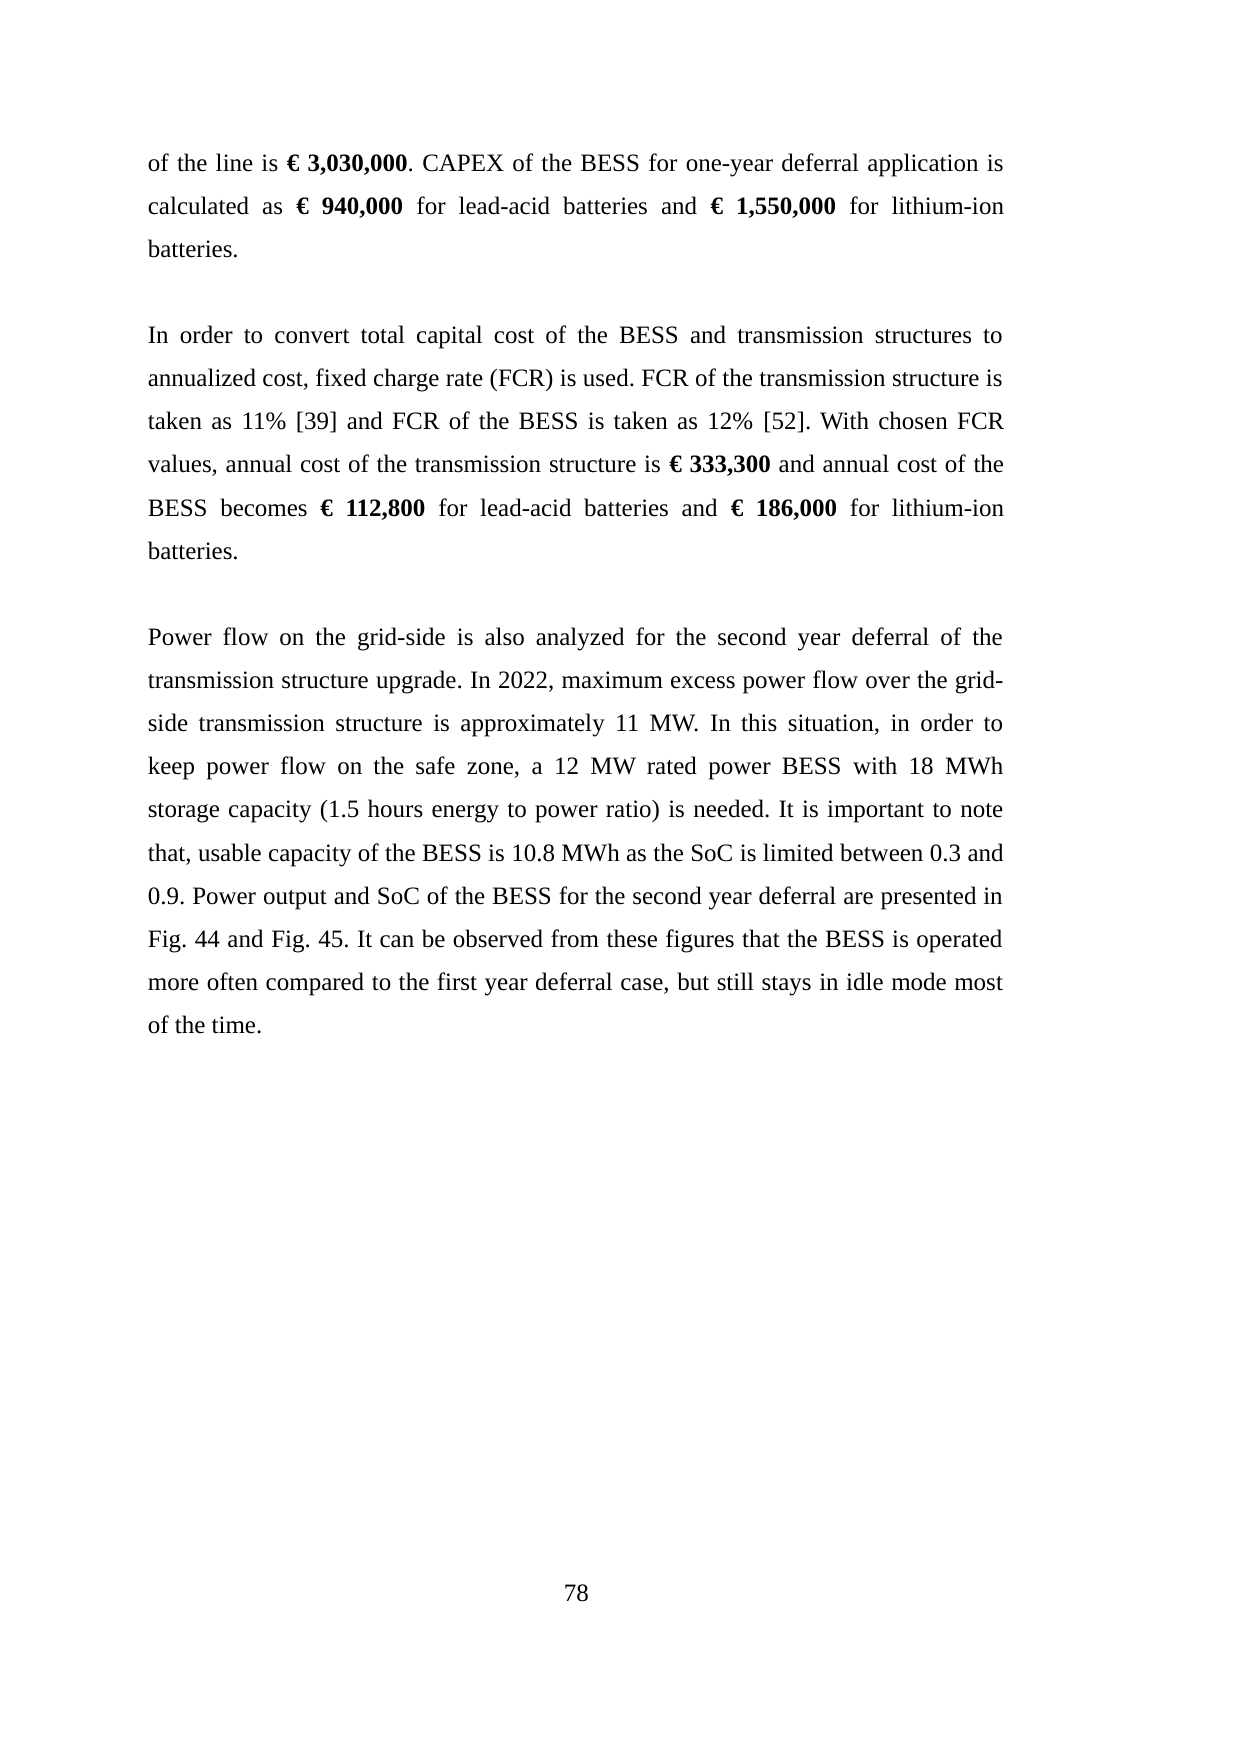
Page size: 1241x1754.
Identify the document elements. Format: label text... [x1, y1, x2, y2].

text In order to convert total capital cost of the BESS and transmission structures to annualized cost, fixed charge rate (FCR) is used. FCR of the transmission structure is taken as 11% [39]⁠ and FCR of the BESS is taken as 12% [52]⁠. With chosen FCR values, annual cost of the transmission structure is € 333,300 and annual cost of the BESS becomes € 112,800 for lead-acid batteries and € 186,000 for lithium-ion batteries. [148, 320, 1004, 564]
text Power flow on the grid-side is also analyzed for the second year deferral of the transmission structure upgrade. In 2022, maximum excess power flow over the grid-side transmission structure is approximately 11 MW. In this situation, in order to keep power flow on the safe zone, a 12 MW rated power BESS with 18 MWh storage capacity (1.5 hours energy to power ratio) is needed. It is important to note that, usable capacity of the BESS is 10.8 MWh as the SoC is limited between 0.3 and 0.9. Power output and SoC of the BESS for the second year deferral are presented in Fig. 44 and Fig. 45. It can be observed from these figures that the BESS is operated more often compared to the first year deferral case, but still stays in idle mode most of the time. [148, 622, 1004, 1039]
text of the line is € 3,030,000. CAPEX of the BESS for one-year deferral application is calculated as € 940,000 for lead-acid batteries and € 1,550,000 for lithium-ion batteries. [148, 148, 1004, 263]
